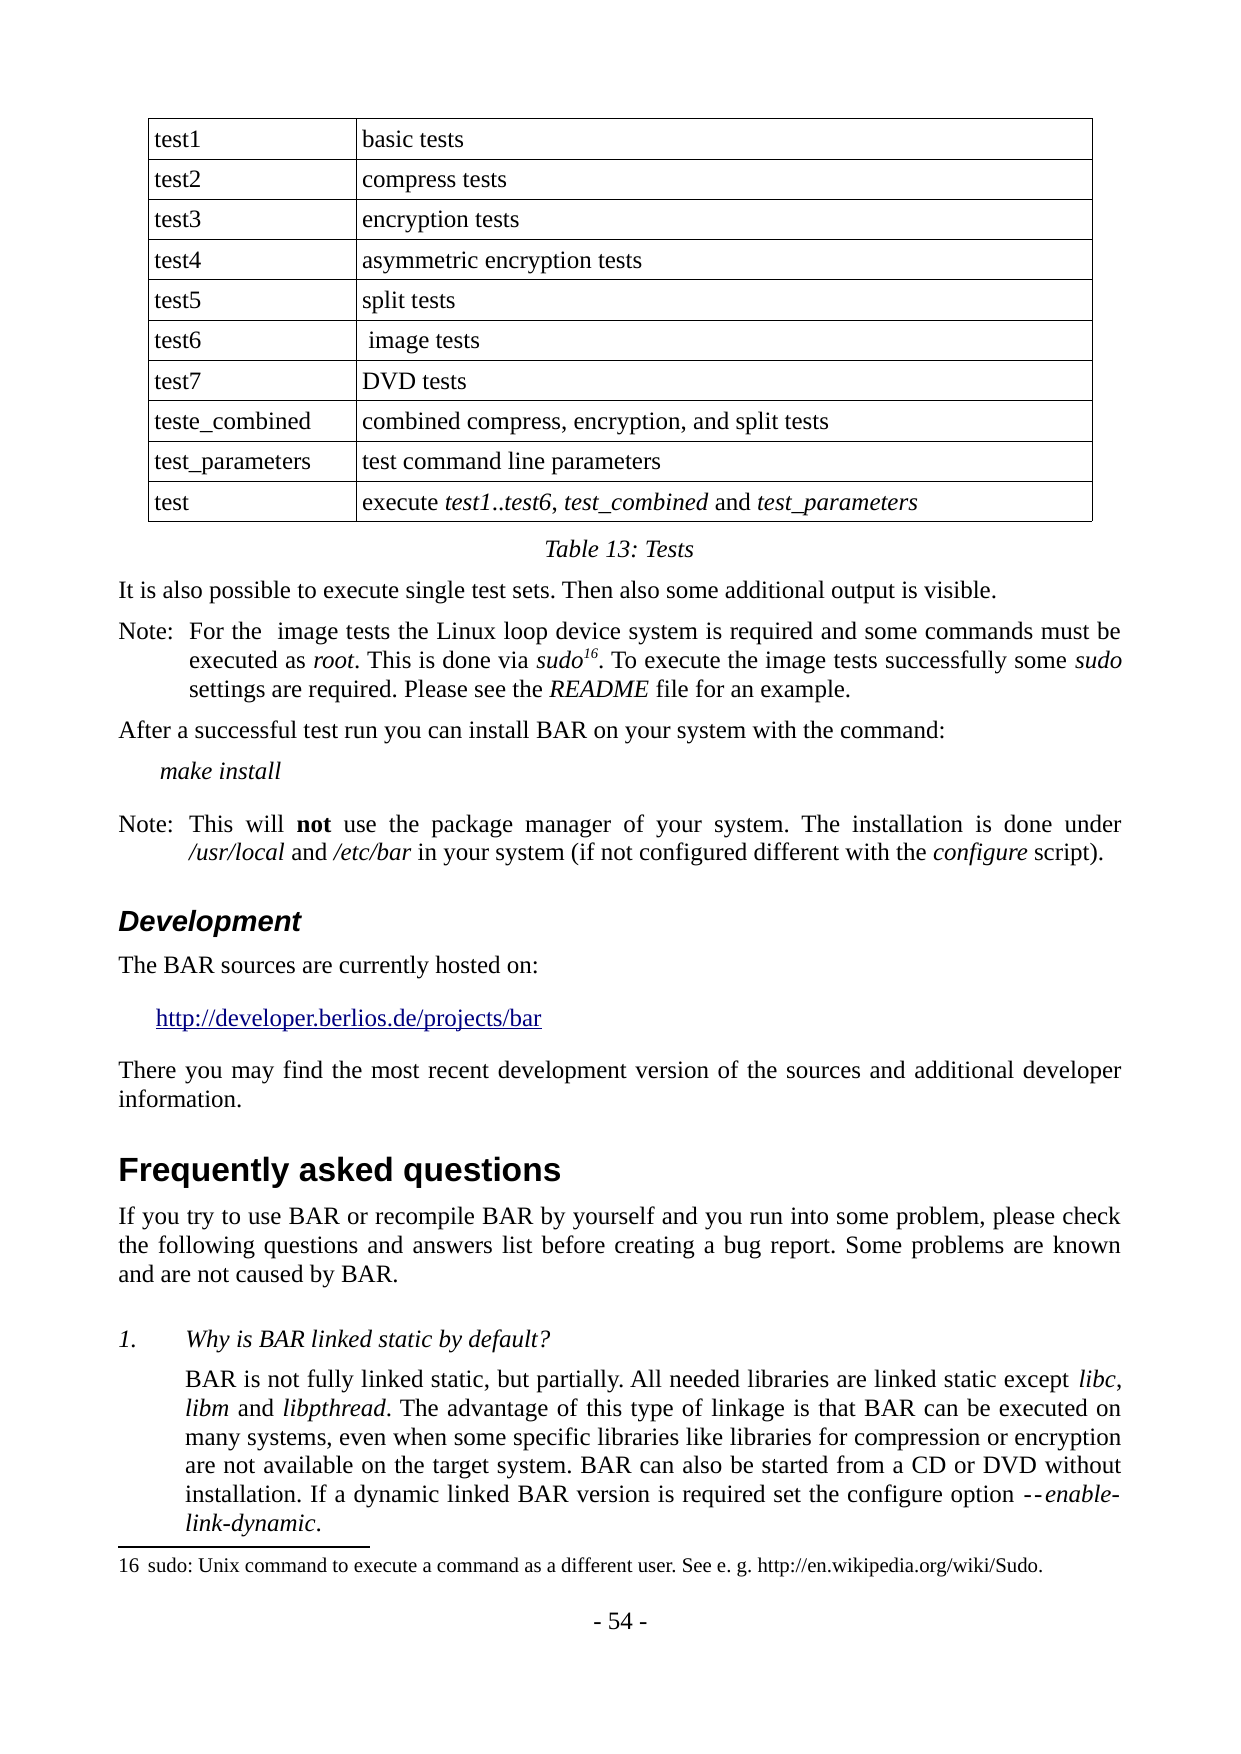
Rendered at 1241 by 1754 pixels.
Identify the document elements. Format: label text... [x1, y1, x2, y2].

text The BAR sources are currently hosted on: [118, 950, 1122, 978]
table_cell test command line parameters [357, 442, 1092, 481]
table_cell encryption tests [357, 200, 1092, 239]
table_cell compress tests [357, 160, 1092, 199]
text After a successful test run you can install BAR on your system with the command: [118, 715, 1122, 744]
text Note: This will not use the package manager of your system. The installation is done under /usr/local and /etc/bar in your system (if not configured different with the configure script). [118, 809, 1122, 866]
table_cell test4 [149, 240, 356, 279]
table_cell test3 [149, 200, 356, 239]
text There you may find the most recent development version of the sources and additional developer information. [118, 1055, 1122, 1113]
table_header basic tests [357, 119, 1092, 158]
text sudo: Unix command to execute a command as a different user. See e. g. http://en.wikipedia.org/wiki/Sudo. [118, 1553, 1122, 1577]
list http://developer.berlios.de/projects/bar [156, 1003, 1122, 1032]
text Table 13: Tests [118, 534, 1122, 563]
subtitle Development [118, 904, 1122, 937]
text If you try to use BAR or recompile BAR by yourself and you run into some problem, please check the following questions and answers list before creating a bug report. Some problems are known and are not caused by BAR. [118, 1201, 1122, 1288]
text It is also possible to execute single test sets. Then also some additional output is visible. [118, 575, 1122, 604]
table_cell execute test1..test6, test_combined and test_parameters [357, 482, 1092, 521]
table_cell teste_combined [149, 401, 356, 441]
text BAR is not fully linked static, but partially. All needed libraries are linked static except libc, libm and libpthread. The advantage of this type of linkage is that BAR can be executed on many systems, even when some specific libraries like libraries for compression or encryption are not available on the target system. BAR can also be started from a CD or DVD without installation. If a dynamic linked BAR version is required set the configure option ‑‑enable-link-dynamic. [185, 1364, 1122, 1537]
list Why is BAR linked static by default? [118, 1324, 1122, 1352]
table_cell combined compress, encryption, and split tests [357, 401, 1092, 441]
table_header test1 [149, 119, 356, 158]
text make install [159, 756, 1122, 785]
table_cell split tests [357, 280, 1092, 320]
table_cell image tests [357, 321, 1092, 360]
table_cell test [149, 482, 356, 521]
subtitle Frequently asked questions [118, 1150, 1122, 1189]
text Note: For the image tests the Linux loop device system is required and some commands must be executed as root. This is done via sudo. To execute the image tests successfully some sudo settings are required. Please see the README file for an example. [118, 616, 1122, 703]
table_cell test_parameters [149, 442, 356, 481]
table_cell test6 [149, 321, 356, 360]
table_cell DVD tests [357, 361, 1092, 400]
table_cell asymmetric encryption tests [357, 240, 1092, 279]
table_cell test2 [149, 160, 356, 199]
table_cell test7 [149, 361, 356, 400]
table_cell test5 [149, 280, 356, 320]
